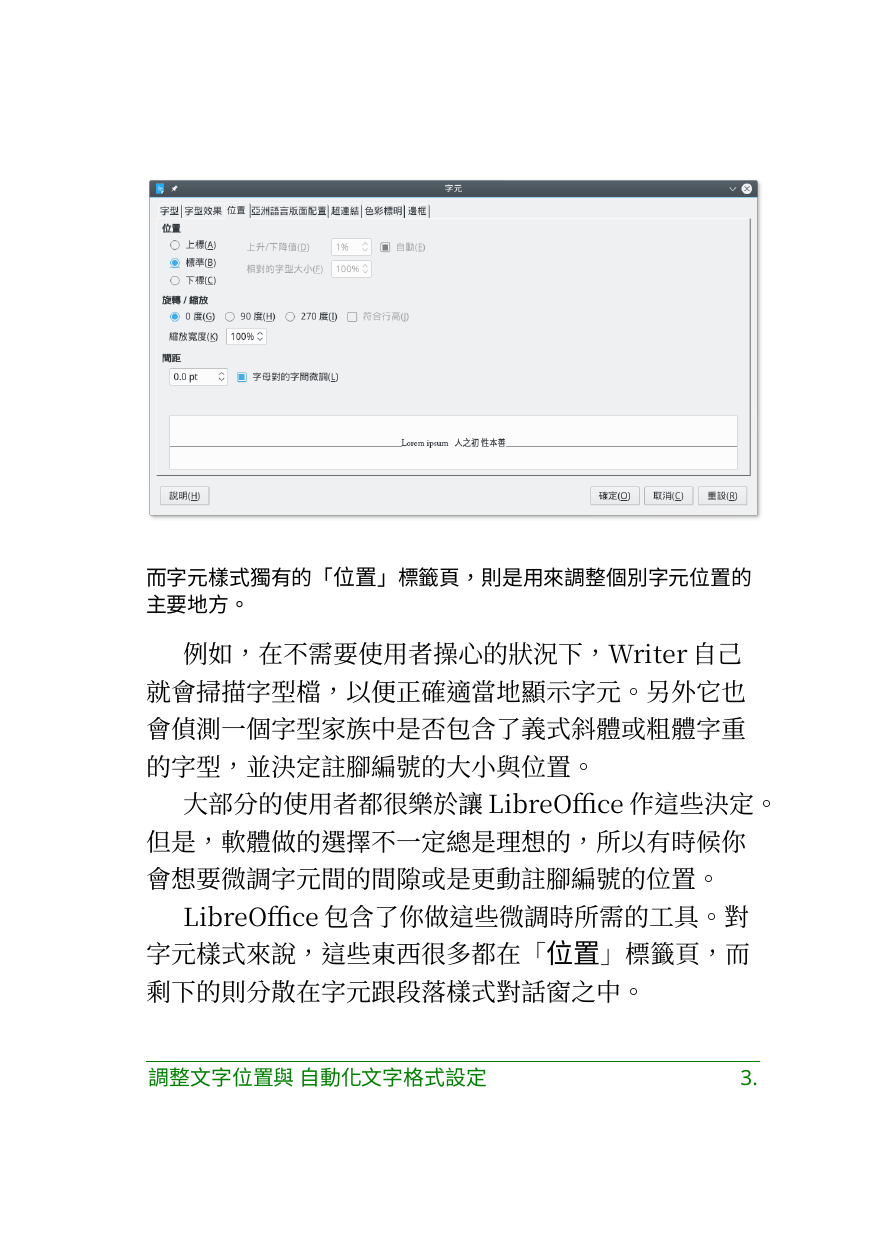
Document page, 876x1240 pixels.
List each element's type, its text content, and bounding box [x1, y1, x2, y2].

table_cell 而字元樣式獨有的「位置」標籤頁，則是用來調整個別字元位置的主要地方。 [146, 556, 760, 618]
text LibreOffice包含了你做這些微調時所需的工具。對字元樣式來說，這些東西很多都在「位置」標籤頁，而剩下的則分散在字元跟段落樣式對話窗之中。 [146, 896, 760, 1009]
table_header [146, 523, 760, 556]
table_header [146, 146, 760, 177]
text 大部分的使用者都很樂於讓LibreOffice作這些決定。但是，軟體做的選擇不一定總是理想的，所以有時候你會想要微調字元間的間隙或是更動註腳編號的位置。 [146, 784, 760, 896]
picture [145, 177, 765, 523]
text 例如，在不需要使用者操心的狀況下，Writer自己就會掃描字型檔，以便正確適當地顯示字元。另外它也會偵測一個字型家族中是否包含了義式斜體或粗體字重的字型，並決定註腳編號的大小與位置。 [146, 634, 760, 784]
